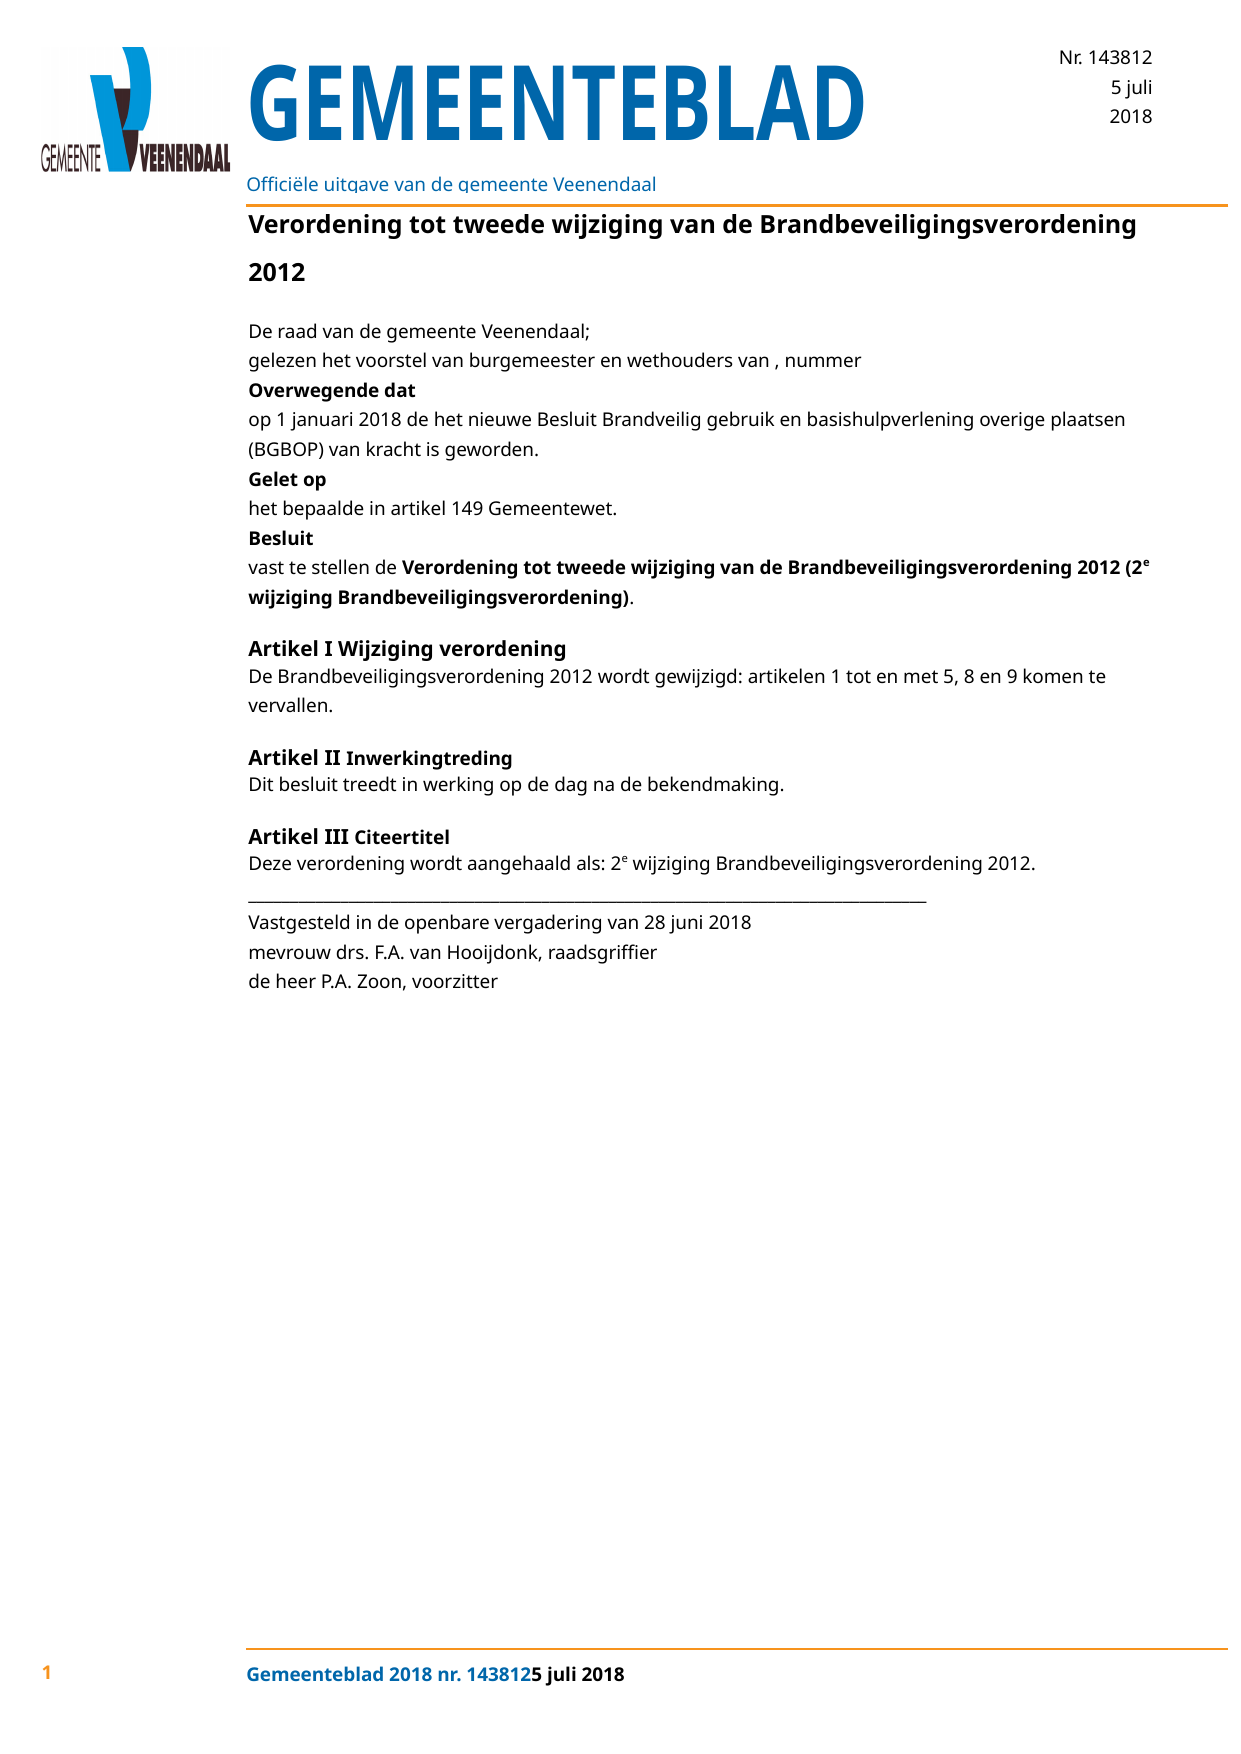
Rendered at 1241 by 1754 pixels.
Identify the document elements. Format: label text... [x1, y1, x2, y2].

text de heer P.A. Zoon, voorzitter [248, 969, 1152, 994]
text gelezen het voorstel van burgemeester en wethouders van , nummer [248, 347, 1152, 373]
picture [123, 47, 231, 172]
text Overwegende dat [248, 377, 1152, 403]
text Artikel I Wijziging verordening [248, 634, 1152, 663]
picture [41, 47, 130, 172]
text mevrouw drs. F.A. van Hooijdonk, raadsgriffier [248, 939, 1152, 965]
text _________________________________________________________________________________ [248, 880, 1152, 906]
text Besluit [248, 525, 1152, 551]
text Artikel III Citeertitel [248, 822, 1152, 850]
text De raad van de gemeente Veenendaal; [248, 318, 1152, 344]
text Vastgesteld in de openbare vergadering van 28 juni 2018 [248, 909, 1152, 935]
text Dit besluit treedt in werking op de dag na de bekendmaking. [248, 771, 1152, 797]
text Gelet op [248, 466, 1152, 492]
text het bepaalde in artikel 149 Gemeentewet. [248, 495, 1152, 521]
text op 1 januari 2018 de het nieuwe Besluit Brandveilig gebruik en basishulpverlening overige plaatsen (BGBOP) van kracht is geworden. [248, 407, 1152, 462]
text De Brandbeveiligingsverordening 2012 wordt gewijzigd: artikelen 1 tot en met 5, 8 en 9 komen te vervallen. [248, 663, 1152, 718]
text Artikel II Inwerkingtreding [248, 743, 1152, 771]
text vast te stellen de Verordening tot tweede wijziging van de Brandbeveiligingsverordening 2012 (2e wijziging Brandbeveiligingsverordening). [248, 554, 1152, 610]
text Deze verordening wordt aangehaald als: 2e wijziging Brandbeveiligingsverordening 2012. [248, 850, 1152, 876]
text Verordening tot tweede wijziging van de Brandbeveiligingsverordening 2012 [248, 207, 1152, 288]
